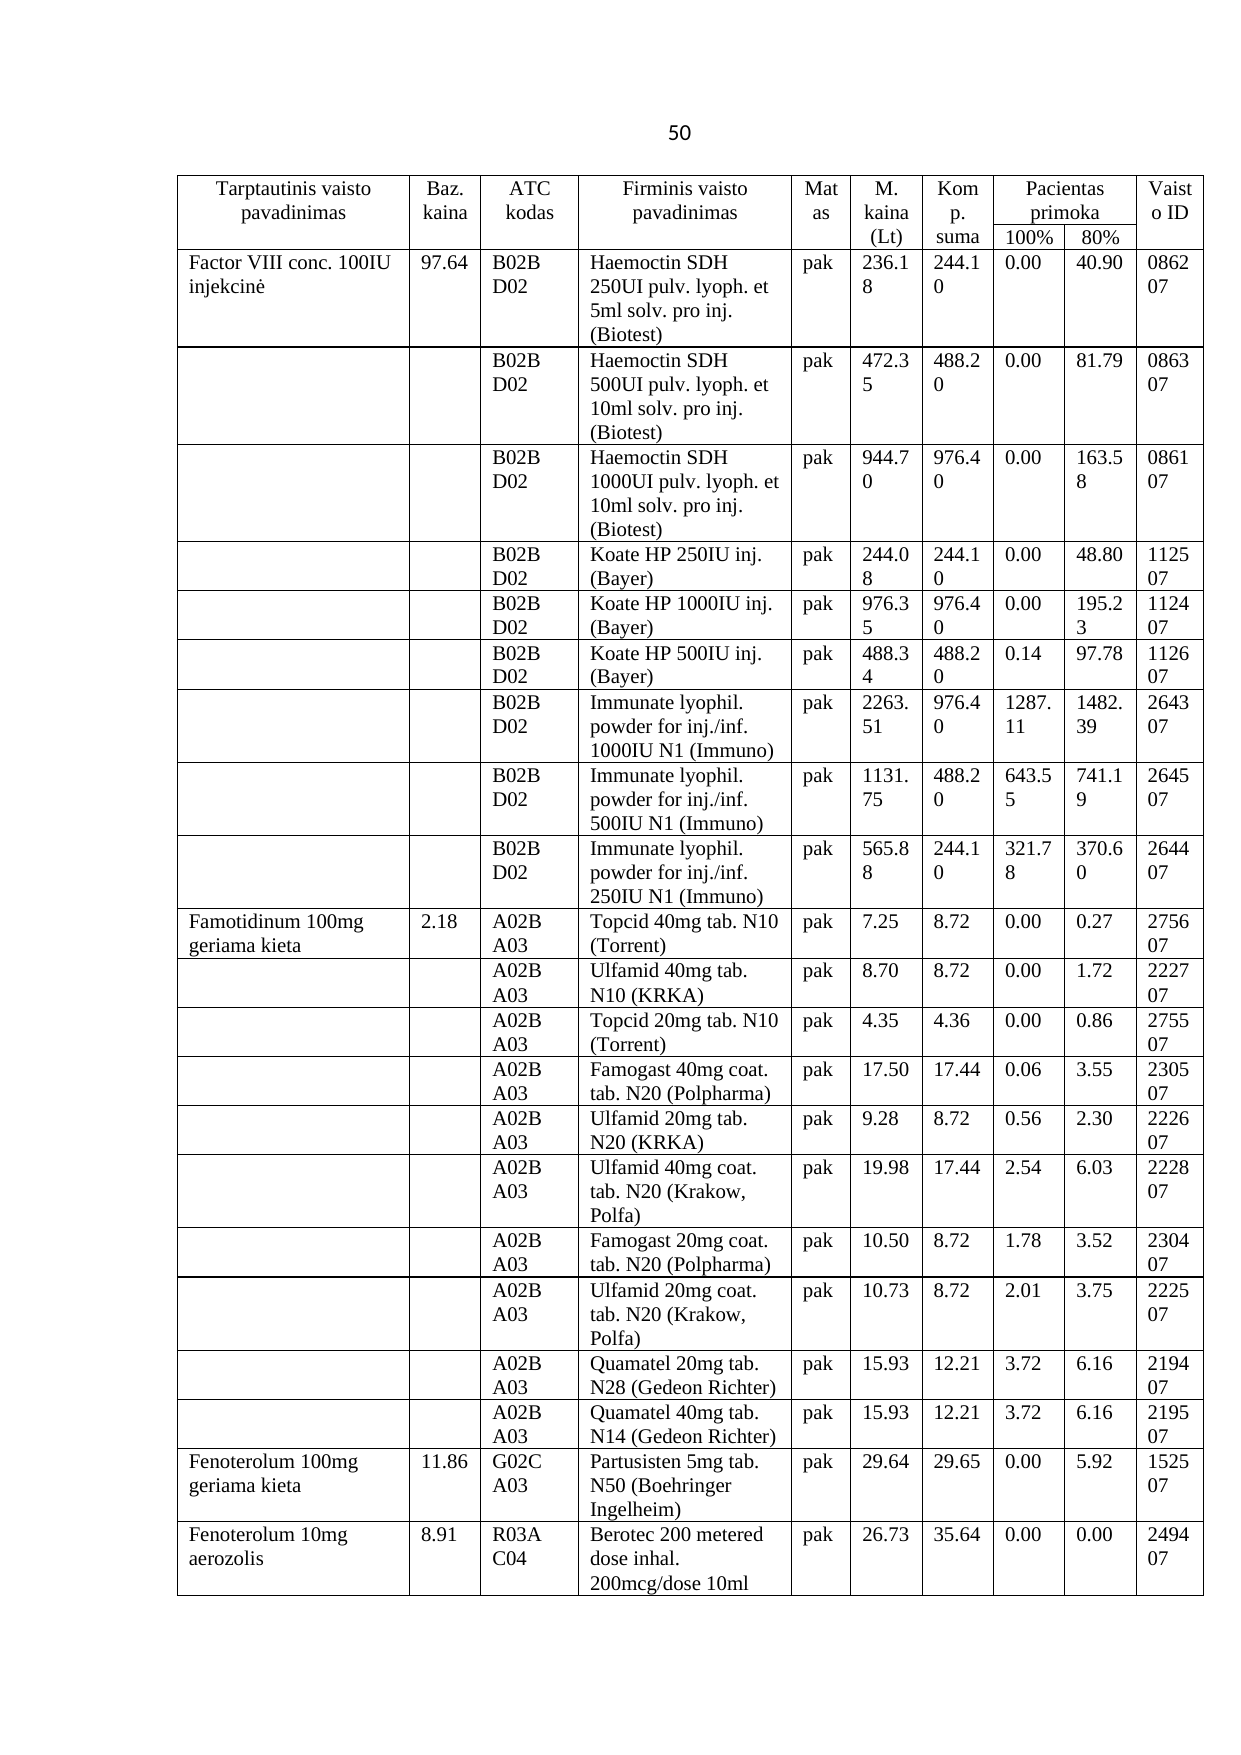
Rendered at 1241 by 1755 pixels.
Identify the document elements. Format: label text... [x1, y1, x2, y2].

table_cell 8.72 [923, 1278, 993, 1350]
table_cell Fenoterolum 100mg geriama kieta [178, 1449, 409, 1521]
table_cell Quamatel 20mg tab. N28 (Gedeon Richter) [579, 1351, 791, 1399]
table_cell pak [792, 1278, 850, 1350]
table_cell 6.03 [1065, 1155, 1136, 1227]
table_cell [178, 591, 409, 639]
table_cell pak [792, 591, 850, 639]
table_cell pak [792, 1522, 850, 1594]
table_cell B02B D02 [481, 763, 578, 835]
table_cell pak [792, 1008, 850, 1056]
table_cell [178, 763, 409, 835]
table_cell pak [792, 1106, 850, 1154]
table_cell 0.00 [994, 250, 1064, 346]
table_cell Quamatel 40mg tab. N14 (Gedeon Richter) [579, 1400, 791, 1448]
table_cell 976.35 [851, 591, 922, 639]
table_cell [178, 348, 409, 444]
table_cell Topcid 20mg tab. N10 (Torrent) [579, 1008, 791, 1056]
table_cell 8.72 [923, 909, 993, 957]
table_cell pak [792, 1155, 850, 1227]
table_cell 8.91 [410, 1522, 480, 1594]
table_cell B02B D02 [481, 250, 578, 346]
table_header Tarptautinis vaisto pavadinimas [178, 176, 409, 249]
table_cell [178, 1106, 409, 1154]
table_cell pak [792, 1228, 850, 1276]
table_cell 81.79 [1065, 348, 1136, 444]
table_cell pak [792, 348, 850, 444]
table_cell [410, 959, 480, 1007]
table_cell A02B A03 [481, 1008, 578, 1056]
table_cell A02B A03 [481, 1155, 578, 1227]
table_cell G02C A03 [481, 1449, 578, 1521]
table_cell 370.60 [1065, 836, 1136, 908]
table_cell 0.86 [1065, 1008, 1136, 1056]
table_cell 0.00 [994, 542, 1064, 590]
table_cell A02B A03 [481, 1057, 578, 1105]
table_cell 944.70 [851, 445, 922, 541]
table_cell Ulfamid 40mg coat. tab. N20 (Krakow, Polfa) [579, 1155, 791, 1227]
table_cell 6.16 [1065, 1400, 1136, 1448]
table_cell 244.10 [923, 542, 993, 590]
table_cell 264407 [1137, 836, 1203, 908]
table_cell A02B A03 [481, 1228, 578, 1276]
table_cell Haemoctin SDH 250UI pulv. lyoph. et 5ml solv. pro inj.(Biotest) [579, 250, 791, 346]
table_cell 19.98 [851, 1155, 922, 1227]
table_cell [178, 542, 409, 590]
table_cell 222807 [1137, 1155, 1203, 1227]
table_cell [178, 959, 409, 1007]
table_cell 112507 [1137, 542, 1203, 590]
table_cell [178, 1228, 409, 1276]
table_cell 6.16 [1065, 1351, 1136, 1399]
table_cell [410, 542, 480, 590]
table_cell 0.00 [994, 348, 1064, 444]
table_cell 321.78 [994, 836, 1064, 908]
table_cell 643.55 [994, 763, 1064, 835]
table_cell [178, 1155, 409, 1227]
table_cell Haemoctin SDH 1000UI pulv. lyoph. et 10ml solv. pro inj.(Biotest) [579, 445, 791, 541]
table_cell 17.44 [923, 1155, 993, 1227]
table_cell [410, 1057, 480, 1105]
table_cell 112607 [1137, 640, 1203, 688]
table_cell 275607 [1137, 909, 1203, 957]
table_cell 230407 [1137, 1228, 1203, 1276]
table_cell 80% [1065, 225, 1136, 249]
table_cell 244.10 [923, 836, 993, 908]
table_cell 236.18 [851, 250, 922, 346]
table_cell [178, 640, 409, 688]
table_cell pak [792, 1449, 850, 1521]
table_cell 9.28 [851, 1106, 922, 1154]
table_cell pak [792, 1400, 850, 1448]
table_cell 97.78 [1065, 640, 1136, 688]
table_cell [410, 1400, 480, 1448]
table_cell 0.14 [994, 640, 1064, 688]
table_cell pak [792, 690, 850, 762]
table_header Pacientas primoka [994, 176, 1136, 224]
table_cell pak [792, 1351, 850, 1399]
table_cell 8.72 [923, 959, 993, 1007]
table_cell A02B A03 [481, 909, 578, 957]
table_cell A02B A03 [481, 1351, 578, 1399]
table_cell [178, 445, 409, 541]
table_cell 3.55 [1065, 1057, 1136, 1105]
table_cell [410, 445, 480, 541]
table_cell 10.73 [851, 1278, 922, 1350]
table_cell 0.00 [1065, 1522, 1136, 1594]
table_cell [410, 1351, 480, 1399]
table_cell 488.20 [923, 640, 993, 688]
table_cell [410, 348, 480, 444]
table_cell 8.70 [851, 959, 922, 1007]
table_cell 086307 [1137, 348, 1203, 444]
table_cell 488.34 [851, 640, 922, 688]
table_cell B02B D02 [481, 542, 578, 590]
table_cell 1.72 [1065, 959, 1136, 1007]
table_cell pak [792, 250, 850, 346]
table_cell 100% [994, 225, 1064, 249]
table_cell [410, 1106, 480, 1154]
table_cell 5.92 [1065, 1449, 1136, 1521]
table_cell 565.88 [851, 836, 922, 908]
table_cell B02B D02 [481, 836, 578, 908]
table_cell 8.72 [923, 1228, 993, 1276]
table_cell 976.40 [923, 591, 993, 639]
table_cell [410, 1228, 480, 1276]
table_cell 219407 [1137, 1351, 1203, 1399]
table_cell [410, 591, 480, 639]
table_cell Berotec 200 metered dose inhal. 200mcg/dose 10ml [579, 1522, 791, 1594]
table_cell pak [792, 640, 850, 688]
table_cell 2.18 [410, 909, 480, 957]
table_cell 15.93 [851, 1351, 922, 1399]
table_cell 222607 [1137, 1106, 1203, 1154]
table_cell [178, 1351, 409, 1399]
table_cell 3.52 [1065, 1228, 1136, 1276]
table_header Vaisto ID [1137, 176, 1203, 249]
table_cell 2263.51 [851, 690, 922, 762]
table_cell 0.56 [994, 1106, 1064, 1154]
table_cell 264307 [1137, 690, 1203, 762]
table_cell 0.00 [994, 1008, 1064, 1056]
table_cell 244.08 [851, 542, 922, 590]
table_cell 0.06 [994, 1057, 1064, 1105]
table_cell 222707 [1137, 959, 1203, 1007]
table_cell Famotidinum 100mg geriama kieta [178, 909, 409, 957]
table_cell 976.40 [923, 445, 993, 541]
table_cell Koate HP 1000IU inj.(Bayer) [579, 591, 791, 639]
table_cell 086207 [1137, 250, 1203, 346]
table_cell 222507 [1137, 1278, 1203, 1350]
table_cell [410, 690, 480, 762]
table_cell pak [792, 445, 850, 541]
table_header Firminis vaisto pavadinimas [579, 176, 791, 249]
table_cell Immunate lyophil. powder for inj./inf. 500IU N1 (Immuno) [579, 763, 791, 835]
table_header M. kaina (Lt) [851, 176, 922, 249]
table_cell [178, 1008, 409, 1056]
table_cell Ulfamid 40mg tab. N10 (KRKA) [579, 959, 791, 1007]
table_cell 2.54 [994, 1155, 1064, 1227]
table_cell 264507 [1137, 763, 1203, 835]
table_cell 0.00 [994, 445, 1064, 541]
table_cell Partusisten 5mg tab. N50 (Boehringer Ingelheim) [579, 1449, 791, 1521]
table_cell Immunate lyophil. powder for inj./inf. 1000IU N1 (Immuno) [579, 690, 791, 762]
table_cell 7.25 [851, 909, 922, 957]
table_cell [410, 763, 480, 835]
table_cell A02B A03 [481, 1106, 578, 1154]
table_cell 10.50 [851, 1228, 922, 1276]
table_cell 8.72 [923, 1106, 993, 1154]
table_cell 97.64 [410, 250, 480, 346]
table_cell [410, 640, 480, 688]
table_cell pak [792, 836, 850, 908]
table_cell 1.78 [994, 1228, 1064, 1276]
table_cell 152507 [1137, 1449, 1203, 1521]
table_cell 40.90 [1065, 250, 1136, 346]
table_cell 26.73 [851, 1522, 922, 1594]
table_cell 3.72 [994, 1351, 1064, 1399]
table_cell 11.86 [410, 1449, 480, 1521]
table_cell 12.21 [923, 1351, 993, 1399]
table_cell 195.23 [1065, 591, 1136, 639]
table_cell 17.44 [923, 1057, 993, 1105]
table_cell [410, 1278, 480, 1350]
table_header Matas [792, 176, 850, 249]
table_cell 0.00 [994, 909, 1064, 957]
table_cell 29.64 [851, 1449, 922, 1521]
table_cell 488.20 [923, 348, 993, 444]
table_cell [410, 836, 480, 908]
table_header ATC kodas [481, 176, 578, 249]
table_cell B02B D02 [481, 348, 578, 444]
table_cell 2.01 [994, 1278, 1064, 1350]
table_cell 35.64 [923, 1522, 993, 1594]
table_cell 4.36 [923, 1008, 993, 1056]
table_cell A02B A03 [481, 959, 578, 1007]
table_cell 0.00 [994, 1449, 1064, 1521]
table_cell 488.20 [923, 763, 993, 835]
table_cell B02B D02 [481, 690, 578, 762]
table_cell 2.30 [1065, 1106, 1136, 1154]
table_cell 29.65 [923, 1449, 993, 1521]
table_cell 230507 [1137, 1057, 1203, 1105]
table_cell A02B A03 [481, 1278, 578, 1350]
table_cell [178, 1400, 409, 1448]
table_cell pak [792, 909, 850, 957]
table_cell 163.58 [1065, 445, 1136, 541]
table_cell A02B A03 [481, 1400, 578, 1448]
table_cell 15.93 [851, 1400, 922, 1448]
table_cell pak [792, 959, 850, 1007]
table_cell Haemoctin SDH 500UI pulv. lyoph. et 10ml solv. pro inj.(Biotest) [579, 348, 791, 444]
table_cell 086107 [1137, 445, 1203, 541]
table_cell Famogast 20mg coat. tab. N20 (Polpharma) [579, 1228, 791, 1276]
table_cell B02B D02 [481, 640, 578, 688]
table_cell Ulfamid 20mg tab. N20 (KRKA) [579, 1106, 791, 1154]
table_cell 275507 [1137, 1008, 1203, 1056]
table_cell Fenoterolum 10mg aerozolis [178, 1522, 409, 1594]
table_cell [178, 836, 409, 908]
table_cell [178, 1057, 409, 1105]
table_cell 48.80 [1065, 542, 1136, 590]
table_cell Topcid 40mg tab. N10 (Torrent) [579, 909, 791, 957]
table_cell 976.40 [923, 690, 993, 762]
table_cell R03A C04 [481, 1522, 578, 1594]
table_cell Famogast 40mg coat. tab. N20 (Polpharma) [579, 1057, 791, 1105]
table_cell [178, 690, 409, 762]
table_cell 249407 [1137, 1522, 1203, 1594]
table_cell 3.75 [1065, 1278, 1136, 1350]
table_cell 0.00 [994, 591, 1064, 639]
table_cell pak [792, 542, 850, 590]
table_cell Koate HP 250IU inj.(Bayer) [579, 542, 791, 590]
table_cell 1482.39 [1065, 690, 1136, 762]
table_cell 1131.75 [851, 763, 922, 835]
table_cell 0.27 [1065, 909, 1136, 957]
table_cell 0.00 [994, 1522, 1064, 1594]
table_cell Ulfamid 20mg coat. tab. N20 (Krakow, Polfa) [579, 1278, 791, 1350]
table_cell [178, 1278, 409, 1350]
table_cell [410, 1008, 480, 1056]
table_cell B02B D02 [481, 445, 578, 541]
table_cell 219507 [1137, 1400, 1203, 1448]
table_header Komp. suma (Lt) [923, 176, 993, 249]
table_cell 17.50 [851, 1057, 922, 1105]
table_cell 1287.11 [994, 690, 1064, 762]
table_cell B02B D02 [481, 591, 578, 639]
table_cell 244.10 [923, 250, 993, 346]
table_cell pak [792, 763, 850, 835]
table_cell Koate HP 500IU inj.(Bayer) [579, 640, 791, 688]
table_header Baz. kaina [410, 176, 480, 249]
table_cell 112407 [1137, 591, 1203, 639]
table_cell 4.35 [851, 1008, 922, 1056]
table_cell 12.21 [923, 1400, 993, 1448]
table_cell Immunate lyophil. powder for inj./inf. 250IU N1 (Immuno) [579, 836, 791, 908]
table_cell 0.00 [994, 959, 1064, 1007]
table_cell pak [792, 1057, 850, 1105]
table_cell 3.72 [994, 1400, 1064, 1448]
table_cell 472.35 [851, 348, 922, 444]
table_cell 741.19 [1065, 763, 1136, 835]
table_cell [410, 1155, 480, 1227]
table_cell Factor VIII conc. 100IU injekcinė [178, 250, 409, 346]
